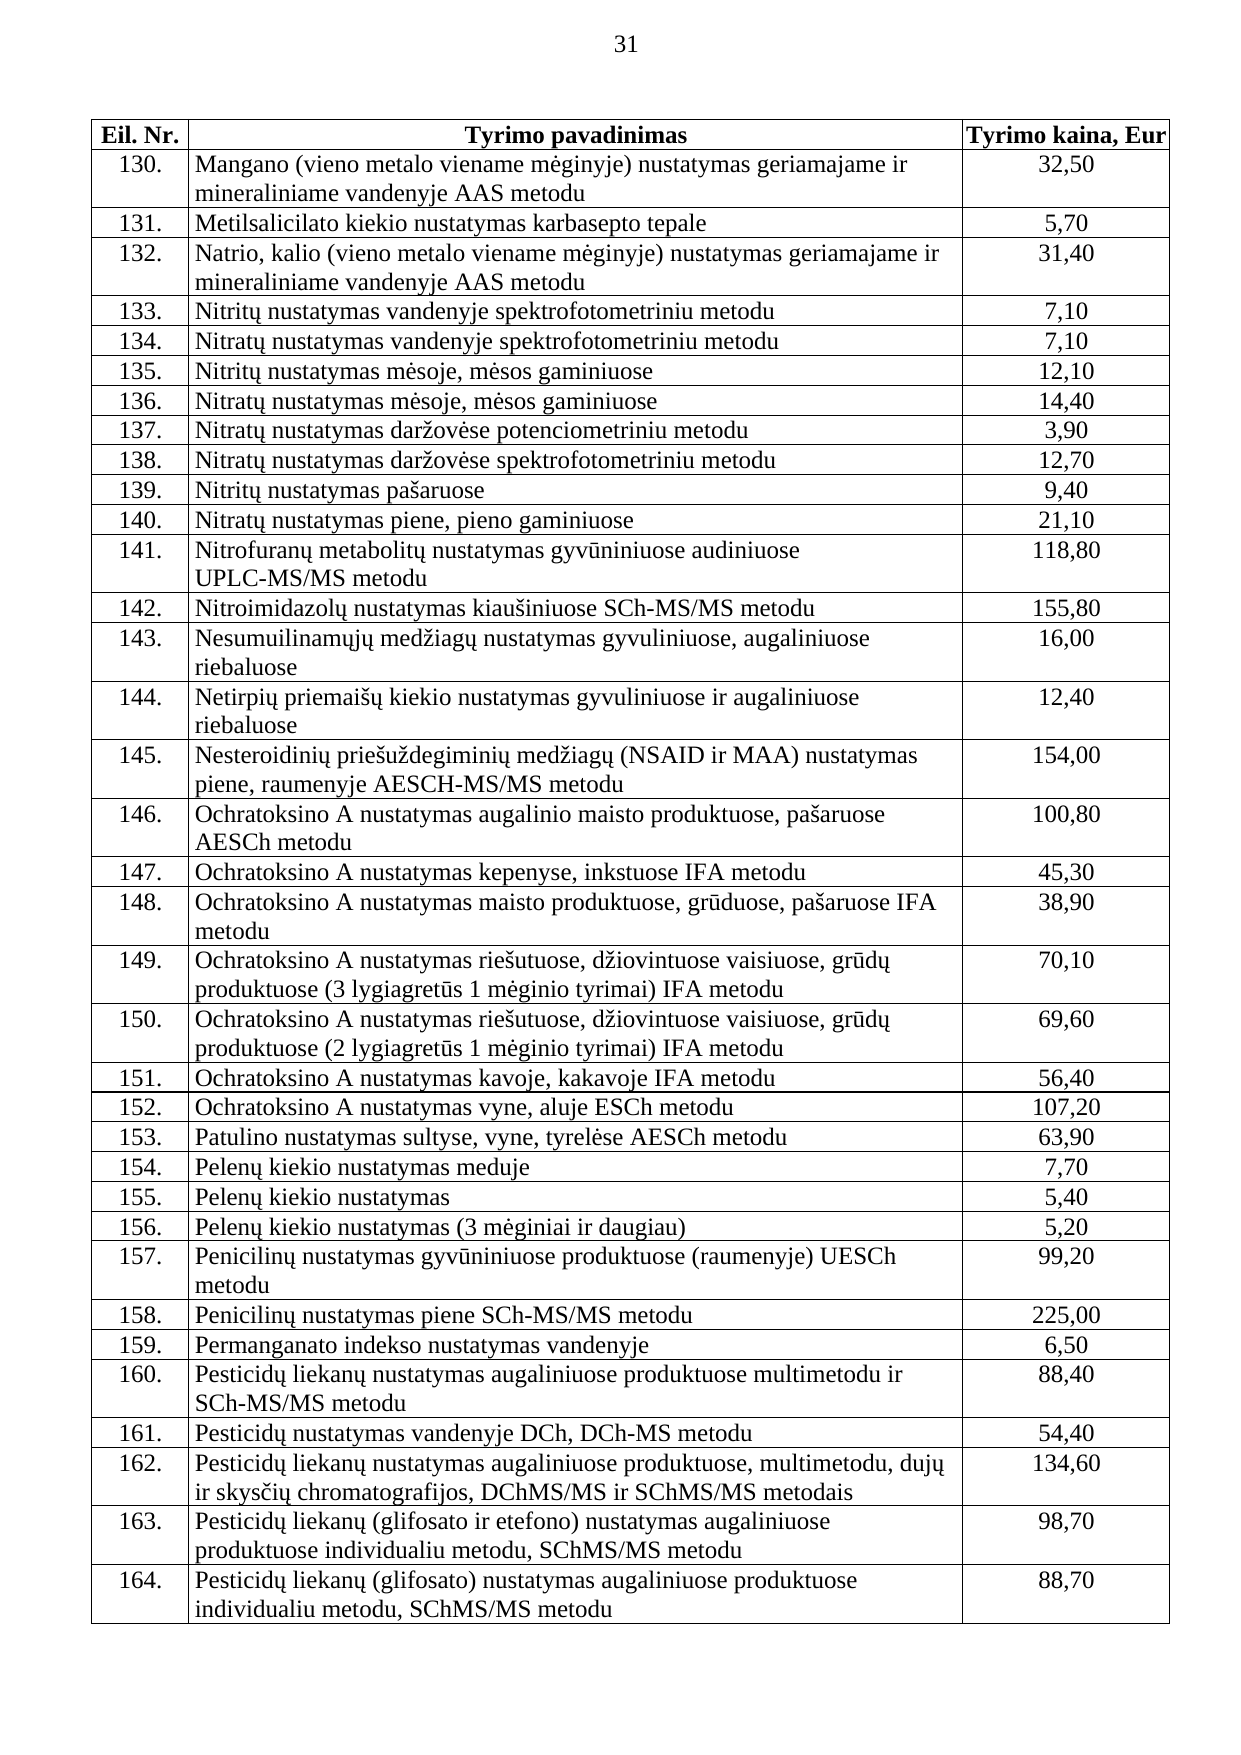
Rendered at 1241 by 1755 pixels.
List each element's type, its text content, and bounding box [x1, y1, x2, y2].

table_cell 155,80 [963, 593, 1169, 622]
table_cell 16,00 [963, 623, 1169, 681]
table_cell 142. [92, 593, 188, 622]
table_cell Nitritų nustatymas mėsoje, mėsos gaminiuose [189, 356, 962, 385]
table_cell Patulino nustatymas sultyse, vyne, tyrelėse AESCh metodu [189, 1122, 962, 1151]
table_cell 54,40 [963, 1418, 1169, 1447]
table_cell 138. [92, 445, 188, 474]
table_cell 157. [92, 1241, 188, 1299]
table_cell Nitratų nustatymas daržovėse spektrofotometriniu metodu [189, 445, 962, 474]
table_cell Ochratoksino A nustatymas kavoje, kakavoje IFA metodu [189, 1063, 962, 1091]
table_cell 3,90 [963, 416, 1169, 444]
table_cell Nitritų nustatymas pašaruose [189, 475, 962, 504]
table_cell Permanganato indekso nustatymas vandenyje [189, 1330, 962, 1358]
table_cell 7,10 [963, 296, 1169, 325]
table_cell Penicilinų nustatymas piene SCh-MS/MS metodu [189, 1300, 962, 1329]
table_cell Pesticidų nustatymas vandenyje DCh, DCh-MS metodu [189, 1418, 962, 1447]
table_cell 154,00 [963, 740, 1169, 798]
table_cell 88,70 [963, 1565, 1169, 1622]
table_cell 32,50 [963, 150, 1169, 207]
table_cell 140. [92, 505, 188, 534]
table_cell 107,20 [963, 1093, 1169, 1121]
table_cell 5,70 [963, 208, 1169, 237]
table_cell 148. [92, 887, 188, 944]
table_cell Ochratoksino A nustatymas kepenyse, inkstuose IFA metodu [189, 857, 962, 886]
table_cell 137. [92, 416, 188, 444]
table_cell 151. [92, 1063, 188, 1091]
table_cell 99,20 [963, 1241, 1169, 1299]
table_cell 134,60 [963, 1448, 1169, 1505]
table_cell 98,70 [963, 1506, 1169, 1564]
table_cell Nitroimidazolų nustatymas kiaušiniuose SCh-MS/MS metodu [189, 593, 962, 622]
table_cell 146. [92, 799, 188, 856]
table_cell Nitrofuranų metabolitų nustatymas gyvūniniuose audiniuose UPLC-MS/MS metodu [189, 535, 962, 592]
table_cell 136. [92, 386, 188, 414]
table_cell 143. [92, 623, 188, 681]
table_cell 31,40 [963, 238, 1169, 295]
table_cell 118,80 [963, 535, 1169, 592]
table_cell 130. [92, 150, 188, 207]
table_cell 56,40 [963, 1063, 1169, 1091]
table_cell 145. [92, 740, 188, 798]
table_cell Mangano (vieno metalo viename mėginyje) nustatymas geriamajame ir mineraliniame vandenyje AAS metodu [189, 150, 962, 207]
table_cell 5,20 [963, 1212, 1169, 1240]
table_cell Nesumuilinamųjų medžiagų nustatymas gyvuliniuose, augaliniuose riebaluose [189, 623, 962, 681]
table_cell 225,00 [963, 1300, 1169, 1329]
table_cell 152. [92, 1093, 188, 1121]
table_cell 7,10 [963, 326, 1169, 355]
table_cell 100,80 [963, 799, 1169, 856]
table_cell 147. [92, 857, 188, 886]
table_cell 38,90 [963, 887, 1169, 944]
table_cell Pesticidų liekanų (glifosato ir etefono) nustatymas augaliniuose produktuose individualiu metodu, SChMS/MS metodu [189, 1506, 962, 1564]
table_cell 7,70 [963, 1152, 1169, 1181]
table_cell 158. [92, 1300, 188, 1329]
table_cell 161. [92, 1418, 188, 1447]
table_header Tyrimo pavadinimas [189, 120, 962, 148]
table_cell Pesticidų liekanų nustatymas augaliniuose produktuose, multimetodu, dujų ir skysčių chromatografijos, DChMS/MS ir SChMS/MS metodais [189, 1448, 962, 1505]
table_cell Ochratoksino A nustatymas maisto produktuose, grūduose, pašaruose IFA metodu [189, 887, 962, 944]
table_cell 159. [92, 1330, 188, 1358]
table_cell 135. [92, 356, 188, 385]
table_cell 21,10 [963, 505, 1169, 534]
table_cell 132. [92, 238, 188, 295]
table_cell Pelenų kiekio nustatymas (3 mėginiai ir daugiau) [189, 1212, 962, 1240]
table_cell Metilsalicilato kiekio nustatymas karbasepto tepale [189, 208, 962, 237]
table_cell Ochratoksino A nustatymas riešutuose, džiovintuose vaisiuose, grūdų produktuose (3 lygiagretūs 1 mėginio tyrimai) IFA metodu [189, 946, 962, 1003]
table_cell Pelenų kiekio nustatymas meduje [189, 1152, 962, 1181]
table_cell Nitratų nustatymas vandenyje spektrofotometriniu metodu [189, 326, 962, 355]
table_cell 164. [92, 1565, 188, 1622]
table_cell 12,10 [963, 356, 1169, 385]
table_cell 5,40 [963, 1182, 1169, 1211]
table_cell 6,50 [963, 1330, 1169, 1358]
table_cell Nitratų nustatymas daržovėse potenciometriniu metodu [189, 416, 962, 444]
table_cell 153. [92, 1122, 188, 1151]
table_cell Ochratoksino A nustatymas riešutuose, džiovintuose vaisiuose, grūdų produktuose (2 lygiagretūs 1 mėginio tyrimai) IFA metodu [189, 1004, 962, 1062]
table_cell Nitratų nustatymas piene, pieno gaminiuose [189, 505, 962, 534]
table_cell 12,70 [963, 445, 1169, 474]
table_cell 160. [92, 1360, 188, 1417]
table_cell Penicilinų nustatymas gyvūniniuose produktuose (raumenyje) UESCh metodu [189, 1241, 962, 1299]
table_cell Pesticidų liekanų nustatymas augaliniuose produktuose multimetodu ir SCh-MS/MS metodu [189, 1360, 962, 1417]
table_cell 156. [92, 1212, 188, 1240]
table_cell 149. [92, 946, 188, 1003]
table_cell 88,40 [963, 1360, 1169, 1417]
table_cell 162. [92, 1448, 188, 1505]
table_cell 69,60 [963, 1004, 1169, 1062]
table_cell Netirpių priemaišų kiekio nustatymas gyvuliniuose ir augaliniuose riebaluose [189, 682, 962, 739]
table_cell 163. [92, 1506, 188, 1564]
table_cell 133. [92, 296, 188, 325]
table_cell Ochratoksino A nustatymas vyne, aluje ESCh metodu [189, 1093, 962, 1121]
table_cell 154. [92, 1152, 188, 1181]
table_cell Nesteroidinių priešuždegiminių medžiagų (NSAID ir MAA) nustatymas piene, raumenyje AESCH-MS/MS metodu [189, 740, 962, 798]
table_cell Nitritų nustatymas vandenyje spektrofotometriniu metodu [189, 296, 962, 325]
table_cell Natrio, kalio (vieno metalo viename mėginyje) nustatymas geriamajame ir mineraliniame vandenyje AAS metodu [189, 238, 962, 295]
table_cell 131. [92, 208, 188, 237]
table_cell 14,40 [963, 386, 1169, 414]
table_cell Pesticidų liekanų (glifosato) nustatymas augaliniuose produktuose individualiu metodu, SChMS/MS metodu [189, 1565, 962, 1622]
table_cell Ochratoksino A nustatymas augalinio maisto produktuose, pašaruose AESCh metodu [189, 799, 962, 856]
table_cell Nitratų nustatymas mėsoje, mėsos gaminiuose [189, 386, 962, 414]
table_cell 150. [92, 1004, 188, 1062]
table_cell 45,30 [963, 857, 1169, 886]
table_cell 155. [92, 1182, 188, 1211]
table_cell 70,10 [963, 946, 1169, 1003]
table_cell 12,40 [963, 682, 1169, 739]
table_cell 9,40 [963, 475, 1169, 504]
table_cell 141. [92, 535, 188, 592]
table_header Eil. Nr. [92, 120, 188, 148]
table_cell 139. [92, 475, 188, 504]
table_cell 134. [92, 326, 188, 355]
table_cell 63,90 [963, 1122, 1169, 1151]
table_cell Pelenų kiekio nustatymas [189, 1182, 962, 1211]
table_header Tyrimo kaina, Eur [963, 120, 1169, 148]
table_cell 144. [92, 682, 188, 739]
